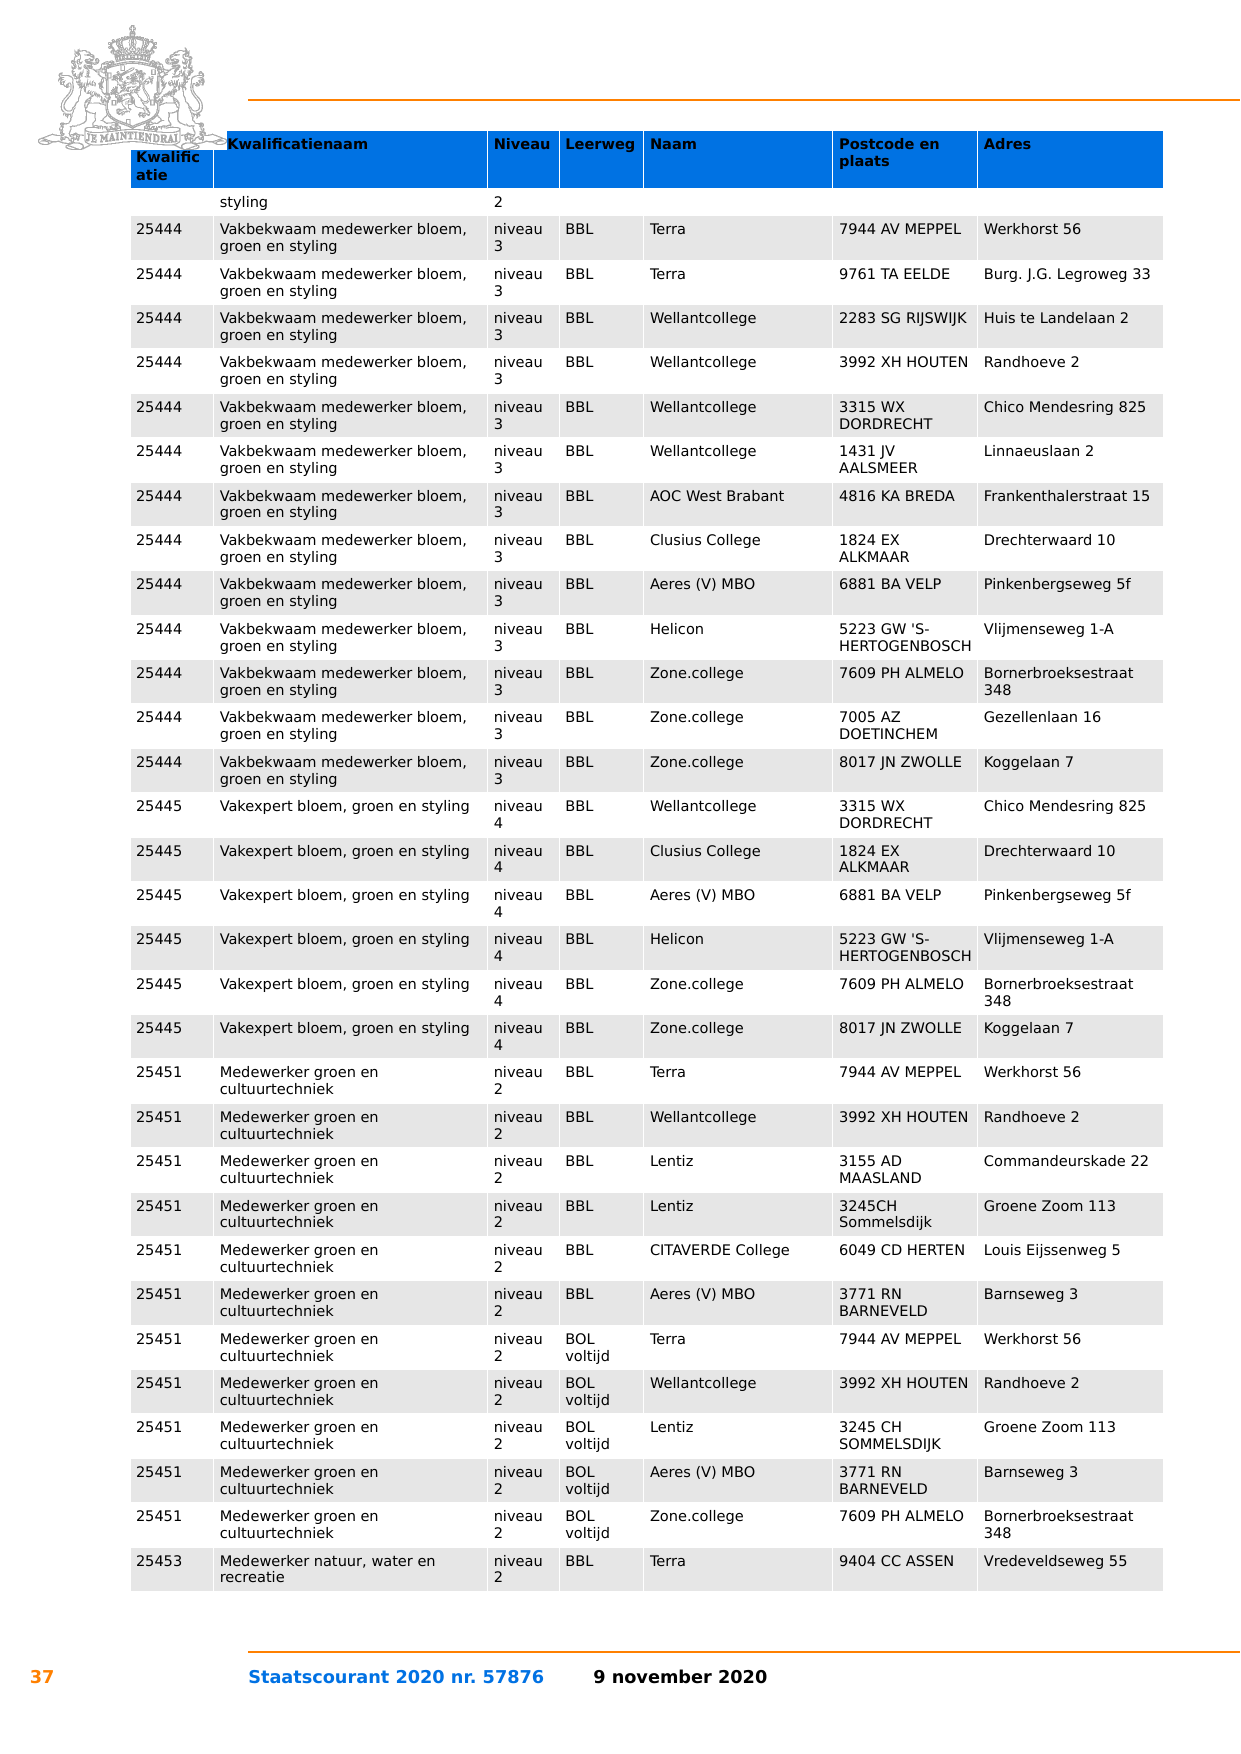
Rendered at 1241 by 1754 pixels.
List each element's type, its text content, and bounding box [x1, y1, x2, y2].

table_cell 25444 [131, 305, 213, 348]
table_cell 6881 BA VELP [833, 882, 977, 925]
table_cell [978, 189, 1163, 215]
table_cell Medewerker groen en cultuurtechniek [214, 1370, 487, 1413]
table_cell niveau 2 [488, 1326, 559, 1369]
table_cell BBL [560, 1148, 643, 1192]
table_cell Vlijmenseweg 1-A [978, 616, 1163, 659]
table_cell niveau 2 [488, 1370, 559, 1413]
table_cell BOL voltijd [560, 1370, 643, 1413]
table_cell 25445 [131, 926, 213, 970]
table_cell BBL [560, 1104, 643, 1147]
table_cell Zone.college [644, 660, 832, 703]
table_cell [131, 189, 213, 215]
table_cell BBL [560, 394, 643, 437]
table_cell Werkhorst 56 [978, 216, 1163, 260]
table_cell Wellantcollege [644, 394, 832, 437]
table_cell 25444 [131, 660, 213, 703]
table_cell Werkhorst 56 [978, 1326, 1163, 1369]
table_cell 25451 [131, 1104, 213, 1147]
table_cell Medewerker natuur, water en recreatie [214, 1548, 487, 1591]
table_cell 25451 [131, 1060, 213, 1103]
table_cell BOL voltijd [560, 1503, 643, 1547]
table_cell BBL [560, 971, 643, 1014]
table_cell BOL voltijd [560, 1459, 643, 1502]
table_cell niveau 2 [488, 1281, 559, 1325]
table_cell Vakbekwaam medewerker bloem, groen en styling [214, 660, 487, 703]
table_cell BBL [560, 1281, 643, 1325]
table_cell Aeres (V) MBO [644, 1459, 832, 1502]
table_cell niveau 3 [488, 261, 559, 304]
table_cell 3771 RN BARNEVELD [833, 1459, 977, 1502]
table_cell Vakbekwaam medewerker bloem, groen en styling [214, 616, 487, 659]
table_cell niveau 3 [488, 438, 559, 482]
table_cell 7609 PH ALMELO [833, 1503, 977, 1547]
table_cell 25451 [131, 1281, 213, 1325]
table_cell Koggelaan 7 [978, 1015, 1163, 1058]
table_cell Vakbekwaam medewerker bloem, groen en styling [214, 305, 487, 348]
table_cell BBL [560, 793, 643, 837]
table_cell Wellantcollege [644, 305, 832, 348]
table_cell Bornerbroeksestraat 348 [978, 1503, 1163, 1547]
table_cell Terra [644, 1060, 832, 1103]
table_cell Pinkenbergseweg 5f [978, 571, 1163, 615]
table_cell Burg. J.G. Legroweg 33 [978, 261, 1163, 304]
table_cell Terra [644, 1326, 832, 1369]
table_cell 1431 JV AALSMEER [833, 438, 977, 482]
table_cell BBL [560, 483, 643, 526]
table_cell niveau 2 [488, 1193, 559, 1236]
table_cell niveau 2 [488, 1548, 559, 1591]
table_cell 25445 [131, 971, 213, 1014]
table_cell niveau 3 [488, 216, 559, 260]
table_cell Clusius College [644, 838, 832, 881]
table_cell BBL [560, 1237, 643, 1280]
table_cell Vakbekwaam medewerker bloem, groen en styling [214, 216, 487, 260]
table_cell Bornerbroeksestraat 348 [978, 971, 1163, 1014]
table_cell Wellantcollege [644, 793, 832, 837]
table_cell BBL [560, 216, 643, 260]
table_cell Lentiz [644, 1148, 832, 1192]
table_cell 3245 CH SOMMELSDIJK [833, 1415, 977, 1458]
table_cell 25444 [131, 394, 213, 437]
table_cell 9761 TA EELDE [833, 261, 977, 304]
table_header Leerweg [560, 131, 643, 188]
table_cell 3155 AD MAASLAND [833, 1148, 977, 1192]
table_cell niveau 4 [488, 971, 559, 1014]
table_cell 3771 RN BARNEVELD [833, 1281, 977, 1325]
table_cell 7609 PH ALMELO [833, 971, 977, 1014]
table_cell Medewerker groen en cultuurtechniek [214, 1104, 487, 1147]
table_cell Vredeveldseweg 55 [978, 1548, 1163, 1591]
table_cell Groene Zoom 113 [978, 1193, 1163, 1236]
table_cell 5223 GW 'S-HERTOGENBOSCH [833, 926, 977, 970]
table_cell Vakexpert bloem, groen en styling [214, 838, 487, 881]
table_cell Aeres (V) MBO [644, 1281, 832, 1325]
table_cell 4816 KA BREDA [833, 483, 977, 526]
table_cell Terra [644, 216, 832, 260]
table_cell niveau 3 [488, 527, 559, 570]
table_cell 3992 XH HOUTEN [833, 1370, 977, 1413]
table_cell 25445 [131, 838, 213, 881]
table_cell Vakbekwaam medewerker bloem, groen en styling [214, 527, 487, 570]
table_cell 3315 WX DORDRECHT [833, 793, 977, 837]
table_cell niveau 3 [488, 305, 559, 348]
table_cell niveau 2 [488, 1415, 559, 1458]
table_cell Zone.college [644, 749, 832, 792]
table_cell Aeres (V) MBO [644, 571, 832, 615]
table_cell Medewerker groen en cultuurtechniek [214, 1237, 487, 1280]
table_cell Drechterwaard 10 [978, 527, 1163, 570]
table_cell Gezellenlaan 16 [978, 705, 1163, 748]
table_cell Vakexpert bloem, groen en styling [214, 793, 487, 837]
table_cell Aeres (V) MBO [644, 882, 832, 925]
table_cell BBL [560, 616, 643, 659]
table_cell 25444 [131, 483, 213, 526]
table_cell niveau 2 [488, 1104, 559, 1147]
table_cell AOC West Brabant [644, 483, 832, 526]
table_cell Clusius College [644, 527, 832, 570]
table_cell Vakbekwaam medewerker bloem, groen en styling [214, 571, 487, 615]
table_cell 1824 EX ALKMAAR [833, 527, 977, 570]
table_cell niveau 3 [488, 483, 559, 526]
table_cell 25444 [131, 705, 213, 748]
table_cell Vakbekwaam medewerker bloem, groen en styling [214, 705, 487, 748]
table_cell 2 [488, 189, 559, 215]
table_cell Koggelaan 7 [978, 749, 1163, 792]
table_cell 25444 [131, 438, 213, 482]
table_cell niveau 2 [488, 1060, 559, 1103]
table_cell 25445 [131, 1015, 213, 1058]
table_cell 5223 GW 'S-HERTOGENBOSCH [833, 616, 977, 659]
table_header Kwalificatie [131, 150, 213, 188]
table_cell niveau 2 [488, 1237, 559, 1280]
table_cell Zone.college [644, 1503, 832, 1547]
table_cell Wellantcollege [644, 1104, 832, 1147]
table_cell 25444 [131, 216, 213, 260]
table_cell Medewerker groen en cultuurtechniek [214, 1503, 487, 1547]
table_cell BBL [560, 882, 643, 925]
table_cell Wellantcollege [644, 350, 832, 393]
table_cell Barnseweg 3 [978, 1459, 1163, 1502]
table_cell 25451 [131, 1415, 213, 1458]
table_cell 25445 [131, 882, 213, 925]
table_cell 25444 [131, 571, 213, 615]
table_cell Vakexpert bloem, groen en styling [214, 926, 487, 970]
table_cell niveau 3 [488, 616, 559, 659]
table_cell 3992 XH HOUTEN [833, 350, 977, 393]
table_cell BBL [560, 1015, 643, 1058]
table_cell Helicon [644, 926, 832, 970]
table_cell 6881 BA VELP [833, 571, 977, 615]
table_cell 1824 EX ALKMAAR [833, 838, 977, 881]
table_cell Medewerker groen en cultuurtechniek [214, 1193, 487, 1236]
table_cell 8017 JN ZWOLLE [833, 1015, 977, 1058]
table_cell 25451 [131, 1503, 213, 1547]
table_cell BBL [560, 527, 643, 570]
table_cell niveau 3 [488, 350, 559, 393]
table_cell niveau 3 [488, 749, 559, 792]
table_cell Linnaeuslaan 2 [978, 438, 1163, 482]
table_cell BBL [560, 749, 643, 792]
table_header Adres [978, 131, 1163, 188]
table_cell Chico Mendesring 825 [978, 394, 1163, 437]
table_cell Wellantcollege [644, 1370, 832, 1413]
table_cell niveau 4 [488, 793, 559, 837]
table_cell BBL [560, 838, 643, 881]
table_cell Lentiz [644, 1193, 832, 1236]
table_cell Vakbekwaam medewerker bloem, groen en styling [214, 438, 487, 482]
table_cell 25451 [131, 1326, 213, 1369]
table_cell niveau 3 [488, 660, 559, 703]
table_cell BBL [560, 1193, 643, 1236]
table_cell 6049 CD HERTEN [833, 1237, 977, 1280]
table_cell [833, 189, 977, 215]
table_cell 25451 [131, 1459, 213, 1502]
table_cell Randhoeve 2 [978, 350, 1163, 393]
table_cell niveau 3 [488, 394, 559, 437]
table_cell Huis te Landelaan 2 [978, 305, 1163, 348]
table_cell BOL voltijd [560, 1326, 643, 1369]
table_cell BOL voltijd [560, 1415, 643, 1458]
table_cell Medewerker groen en cultuurtechniek [214, 1060, 487, 1103]
table_cell BBL [560, 1060, 643, 1103]
table_cell Vakexpert bloem, groen en styling [214, 882, 487, 925]
table_cell 25451 [131, 1370, 213, 1413]
table_header Naam [644, 131, 832, 188]
table_cell Barnseweg 3 [978, 1281, 1163, 1325]
table_cell [644, 189, 832, 215]
table_header Kwalificatienaam [214, 131, 487, 188]
table_cell Vakbekwaam medewerker bloem, groen en styling [214, 483, 487, 526]
table_cell 25451 [131, 1237, 213, 1280]
table_cell niveau 4 [488, 838, 559, 881]
table_cell BBL [560, 350, 643, 393]
table_cell Louis Eijssenweg 5 [978, 1237, 1163, 1280]
table_cell niveau 4 [488, 1015, 559, 1058]
table_cell Terra [644, 261, 832, 304]
table_cell BBL [560, 705, 643, 748]
table_cell 25444 [131, 527, 213, 570]
table_cell Commandeurskade 22 [978, 1148, 1163, 1192]
table_cell Helicon [644, 616, 832, 659]
table_cell BBL [560, 571, 643, 615]
table_header Postcode en plaats [833, 131, 977, 188]
picture [38, 25, 227, 150]
table_cell Medewerker groen en cultuurtechniek [214, 1326, 487, 1369]
table_cell 3315 WX DORDRECHT [833, 394, 977, 437]
table_cell BBL [560, 660, 643, 703]
table_cell Chico Mendesring 825 [978, 793, 1163, 837]
table_cell Werkhorst 56 [978, 1060, 1163, 1103]
table_cell 3245CH Sommelsdijk [833, 1193, 977, 1236]
table_cell Vlijmenseweg 1-A [978, 926, 1163, 970]
table_cell Medewerker groen en cultuurtechniek [214, 1281, 487, 1325]
table_cell 9404 CC ASSEN [833, 1548, 977, 1591]
table_cell 7944 AV MEPPEL [833, 216, 977, 260]
table_cell niveau 2 [488, 1459, 559, 1502]
table_cell 7944 AV MEPPEL [833, 1060, 977, 1103]
table_cell Randhoeve 2 [978, 1370, 1163, 1413]
table_cell Bornerbroeksestraat 348 [978, 660, 1163, 703]
table_cell Zone.college [644, 705, 832, 748]
table_cell 25445 [131, 793, 213, 837]
table_cell Vakbekwaam medewerker bloem, groen en styling [214, 749, 487, 792]
table_cell 25444 [131, 749, 213, 792]
table_cell 25444 [131, 616, 213, 659]
table_cell BBL [560, 926, 643, 970]
table_cell 25451 [131, 1193, 213, 1236]
table_cell Drechterwaard 10 [978, 838, 1163, 881]
table_cell Vakexpert bloem, groen en styling [214, 1015, 487, 1058]
table_cell Randhoeve 2 [978, 1104, 1163, 1147]
table_cell 25444 [131, 261, 213, 304]
table_cell CITAVERDE College [644, 1237, 832, 1280]
table_cell Vakbekwaam medewerker bloem, groen en styling [214, 394, 487, 437]
table_cell [560, 189, 643, 215]
table_cell styling [214, 189, 487, 215]
table_cell Medewerker groen en cultuurtechniek [214, 1415, 487, 1458]
table_cell Zone.college [644, 1015, 832, 1058]
table_cell 7609 PH ALMELO [833, 660, 977, 703]
table_cell 7944 AV MEPPEL [833, 1326, 977, 1369]
table_cell niveau 2 [488, 1148, 559, 1192]
table_cell niveau 4 [488, 882, 559, 925]
table_cell Wellantcollege [644, 438, 832, 482]
table_cell niveau 3 [488, 705, 559, 748]
table_cell Groene Zoom 113 [978, 1415, 1163, 1458]
table_cell Terra [644, 1548, 832, 1591]
table_cell Pinkenbergseweg 5f [978, 882, 1163, 925]
table_cell 7005 AZ DOETINCHEM [833, 705, 977, 748]
table_cell niveau 3 [488, 571, 559, 615]
table_cell Zone.college [644, 971, 832, 1014]
table_cell Vakbekwaam medewerker bloem, groen en styling [214, 350, 487, 393]
table_cell 25444 [131, 350, 213, 393]
table_cell Frankenthalerstraat 15 [978, 483, 1163, 526]
table_cell 25451 [131, 1148, 213, 1192]
table_cell Lentiz [644, 1415, 832, 1458]
table_cell 8017 JN ZWOLLE [833, 749, 977, 792]
table_header Niveau [488, 131, 559, 188]
table_cell 2283 SG RIJSWIJK [833, 305, 977, 348]
table_cell 3992 XH HOUTEN [833, 1104, 977, 1147]
table_cell Medewerker groen en cultuurtechniek [214, 1148, 487, 1192]
table_cell BBL [560, 261, 643, 304]
table_cell Medewerker groen en cultuurtechniek [214, 1459, 487, 1502]
table_cell 25453 [131, 1548, 213, 1591]
table_cell Vakexpert bloem, groen en styling [214, 971, 487, 1014]
table_cell BBL [560, 1548, 643, 1591]
table_cell BBL [560, 438, 643, 482]
table_cell BBL [560, 305, 643, 348]
table_cell niveau 2 [488, 1503, 559, 1547]
table_cell Vakbekwaam medewerker bloem, groen en styling [214, 261, 487, 304]
table_cell niveau 4 [488, 926, 559, 970]
